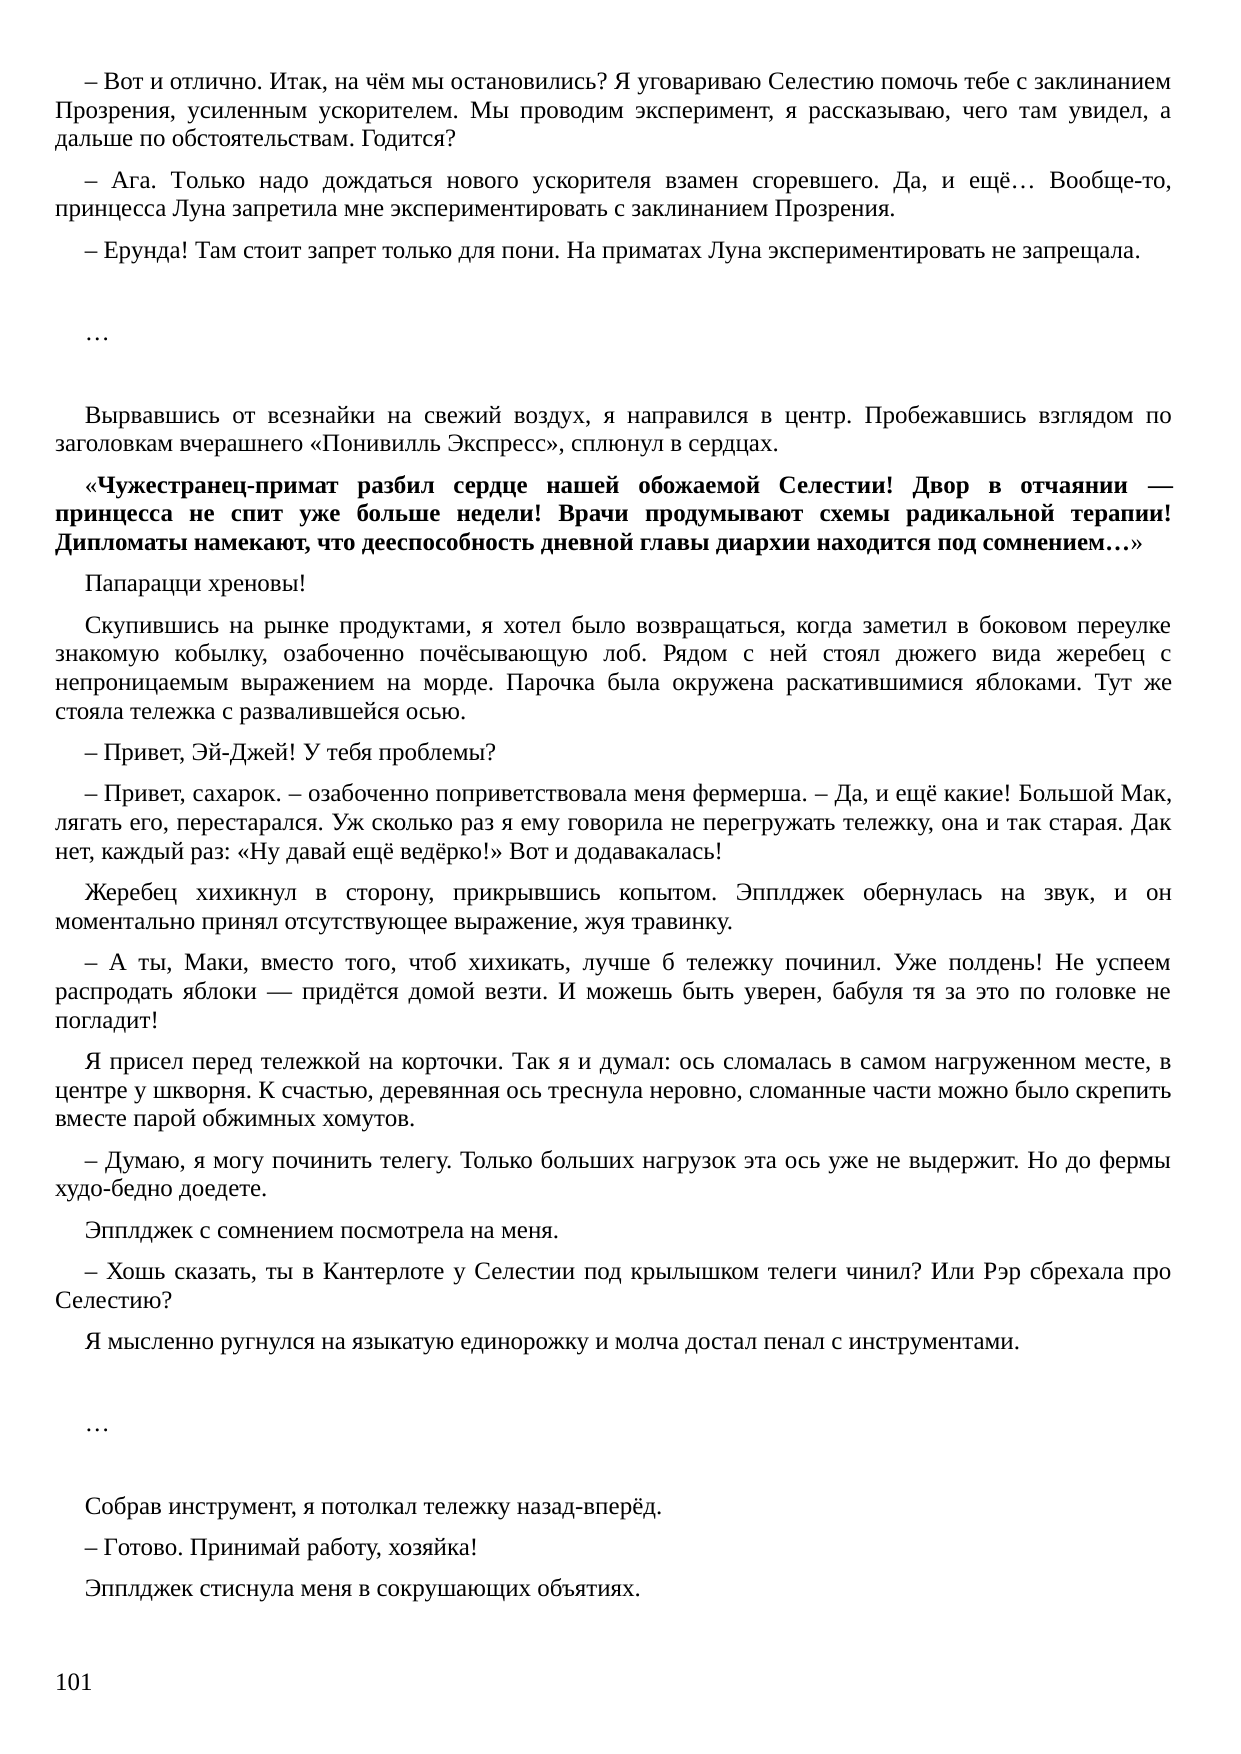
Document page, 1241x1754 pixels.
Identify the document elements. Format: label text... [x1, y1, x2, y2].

text Собрав инструмент, я потолкал тележку назад-вперёд. [55, 1491, 1173, 1520]
text Эпплджек с сомнением посмотрела на меня. [55, 1215, 1173, 1243]
text – Думаю, я могу починить телегу. Только больших нагрузок эта ось уже не выдержит. Но до фермы худо-бедно доедете. [55, 1145, 1173, 1202]
text Вырвавшись от всезнайки на свежий воздух, я направился в центр. Пробежавшись взглядом по заголовкам вчерашнего «Понивилль Экспресс», сплюнул в сердцах. [55, 400, 1173, 457]
text … [55, 1408, 1173, 1437]
text «Чужестранец-примат разбил сердце нашей обожаемой Селестии! Двор в отчаянии — принцесса не спит уже больше недели! Врачи продумывают схемы радикальной терапии! Дипломаты намекают, что дееспособность дневной главы диархии находится под сомнением…» [55, 470, 1173, 556]
text Эпплджек стиснула меня в сокрушающих объятиях. [55, 1573, 1173, 1602]
text – Привет, сахарок. – озабоченно поприветствовала меня фермерша. – Да, и ещё какие! Большой Мак, лягать его, перестарался. Уж сколько раз я ему говорила не перегружать тележку, она и так старая. Дак нет, каждый раз: «Ну давай ещё ведёрко!» Вот и додавакалась! [55, 778, 1173, 865]
text – Ерунда! Там стоит запрет только для пони. На приматах Луна экспериментировать не запрещала. [55, 235, 1173, 263]
text – Привет, Эй-Джей! У тебя проблемы? [55, 737, 1173, 766]
text – А ты, Маки, вместо того, чтоб хихикать, лучше б тележку починил. Уже полдень! Не успеем распродать яблоки — придётся домой везти. И можешь быть уверен, бабуля тя за это по головке не погладит! [55, 947, 1173, 1033]
text Я присел перед тележкой на корточки. Так я и думал: ось сломалась в самом нагруженном месте, в центре у шкворня. К счастью, деревянная ось треснула неровно, сломанные части можно было скрепить вместе парой обжимных хомутов. [55, 1046, 1173, 1132]
text Я мысленно ругнулся на языкатую единорожку и молча достал пенал с инструментами. [55, 1326, 1173, 1355]
text Папарацци хреновы! [55, 568, 1173, 597]
text … [55, 317, 1173, 346]
text – Хошь сказать, ты в Кантерлоте у Селестии под крылышком телеги чинил? Или Рэр сбрехала про Селестию? [55, 1256, 1173, 1313]
text – Готово. Принимай работу, хозяйка! [55, 1532, 1173, 1561]
text Жеребец хихикнул в сторону, прикрывшись копытом. Эпплджек обернулась на звук, и он моментально принял отсутствующее выражение, жуя травинку. [55, 877, 1173, 935]
text – Ага. Только надо дождаться нового ускорителя взамен сгоревшего. Да, и ещё… Вообще-то, принцесса Луна запретила мне экспериментировать с заклинанием Прозрения. [55, 165, 1173, 222]
text – Вот и отлично. Итак, на чём мы остановились? Я уговариваю Селестию помочь тебе с заклинанием Прозрения, усиленным ускорителем. Мы проводим эксперимент, я рассказываю, чего там увидел, а дальше по обстоятельствам. Годится? [55, 66, 1173, 152]
text Скупившись на рынке продуктами, я хотел было возвращаться, когда заметил в боковом переулке знакомую кобылку, озабоченно почёсывающую лоб. Рядом с ней стоял дюжего вида жеребец с непроницаемым выражением на морде. Парочка была окружена раскатившимися яблоками. Тут же стояла тележка с развалившейся осью. [55, 610, 1173, 725]
